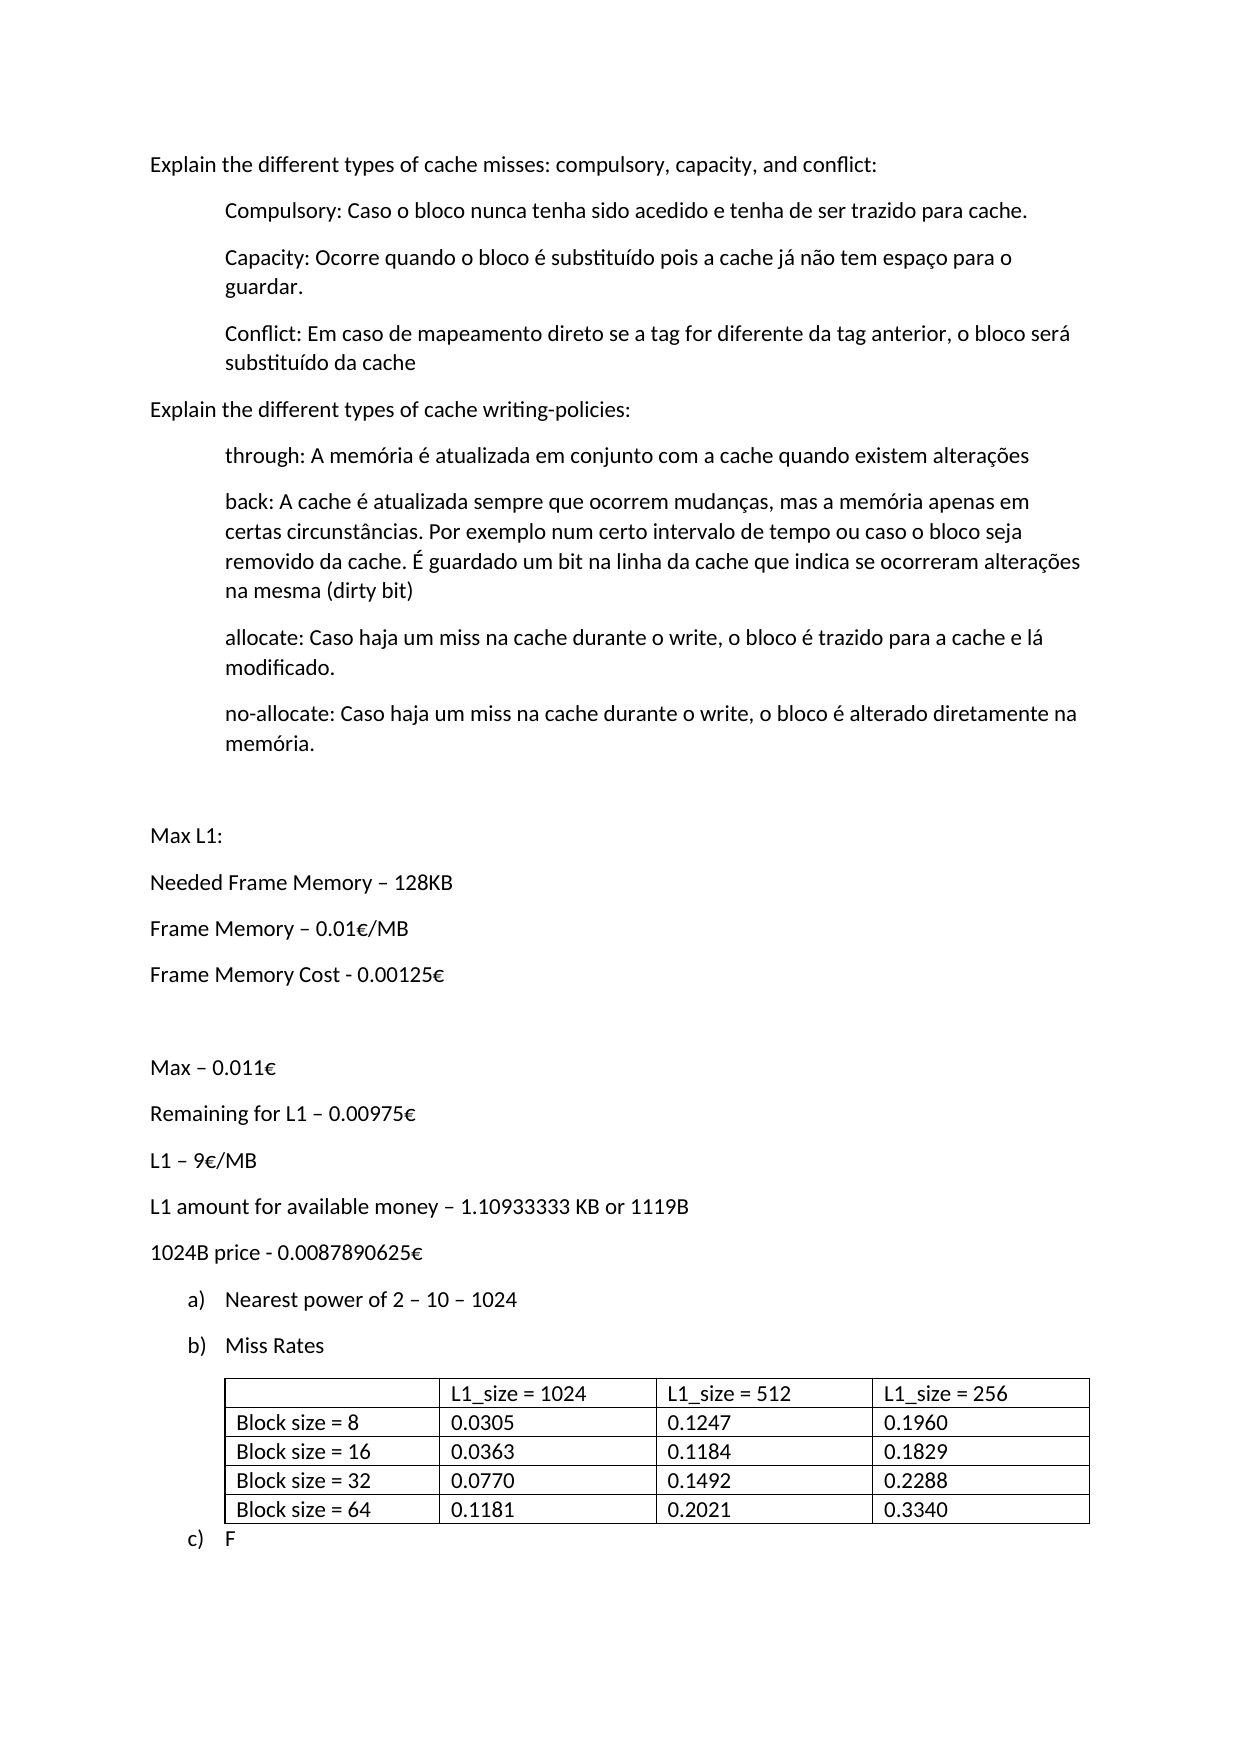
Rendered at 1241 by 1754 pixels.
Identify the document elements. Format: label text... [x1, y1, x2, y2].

list F [187, 1524, 1090, 1552]
table_header L1_size = 1024 [440, 1379, 656, 1407]
table_cell 0.1492 [657, 1466, 872, 1494]
text Max L1: [150, 821, 1090, 849]
text Explain the different types of cache misses: compulsory, capacity, and conflict: [150, 150, 1090, 178]
text L1 – 9€/MB [150, 1146, 1090, 1174]
text Compulsory: Caso o bloco nunca tenha sido acedido e tenha de ser trazido para cache. [150, 196, 1090, 224]
table_header L1_size = 512 [657, 1379, 872, 1407]
table_cell 0.2021 [657, 1495, 872, 1523]
text through: A memória é atualizada em conjunto com a cache quando existem alterações [150, 441, 1090, 469]
text Max – 0.011€ [150, 1053, 1090, 1081]
table_cell 0.2288 [873, 1466, 1089, 1494]
text allocate: Caso haja um miss na cache durante o write, o bloco é trazido para a cache e lá modificado. [225, 623, 1090, 681]
table_cell 0.3340 [873, 1495, 1089, 1523]
text Capacity: Ocorre quando o bloco é substituído pois a cache já não tem espaço para o guardar. [225, 243, 1090, 300]
table_header L1_size = 256 [873, 1379, 1089, 1407]
table_cell 0.1247 [657, 1408, 872, 1436]
list Nearest power of 2 – 10 – 1024 [187, 1285, 1090, 1313]
text back: A cache é atualizada sempre que ocorrem mudanças, mas a memória apenas em certas circunstâncias. Por exemplo num certo intervalo de tempo ou caso o bloco seja removido da cache. É guardado um bit na linha da cache que indica se ocorreram alterações na mesma (dirty bit) [225, 487, 1090, 604]
table_cell Block size = 32 [226, 1466, 439, 1494]
table_cell Block size = 16 [226, 1437, 439, 1465]
text Frame Memory – 0.01€/MB [150, 914, 1090, 942]
table_cell 0.0305 [440, 1408, 656, 1436]
text Needed Frame Memory – 128KB [150, 868, 1090, 896]
table_cell Block size = 64 [226, 1495, 439, 1523]
table_cell 0.0770 [440, 1466, 656, 1494]
table_cell 0.0363 [440, 1437, 656, 1465]
table_cell 0.1960 [873, 1408, 1089, 1436]
text L1 amount for available money – 1.10933333 KB or 1119B [150, 1192, 1090, 1220]
table_header [226, 1379, 439, 1407]
text 1024B price - 0.0087890625€ [150, 1238, 1090, 1267]
text Remaining for L1 – 0.00975€ [150, 1099, 1090, 1127]
text Conflict: Em caso de mapeamento direto se a tag for diferente da tag anterior, o bloco será substituído da cache [225, 319, 1090, 376]
table_cell 0.1181 [440, 1495, 656, 1523]
text Frame Memory Cost - 0.00125€ [150, 960, 1090, 988]
table_cell 0.1829 [873, 1437, 1089, 1465]
text Explain the different types of cache writing-policies: [150, 395, 1090, 423]
text no-allocate: Caso haja um miss na cache durante o write, o bloco é alterado diretamente na memória. [225, 699, 1090, 757]
table_cell 0.1184 [657, 1437, 872, 1465]
table_cell Block size = 8 [226, 1408, 439, 1436]
list Miss Rates [187, 1331, 1090, 1359]
